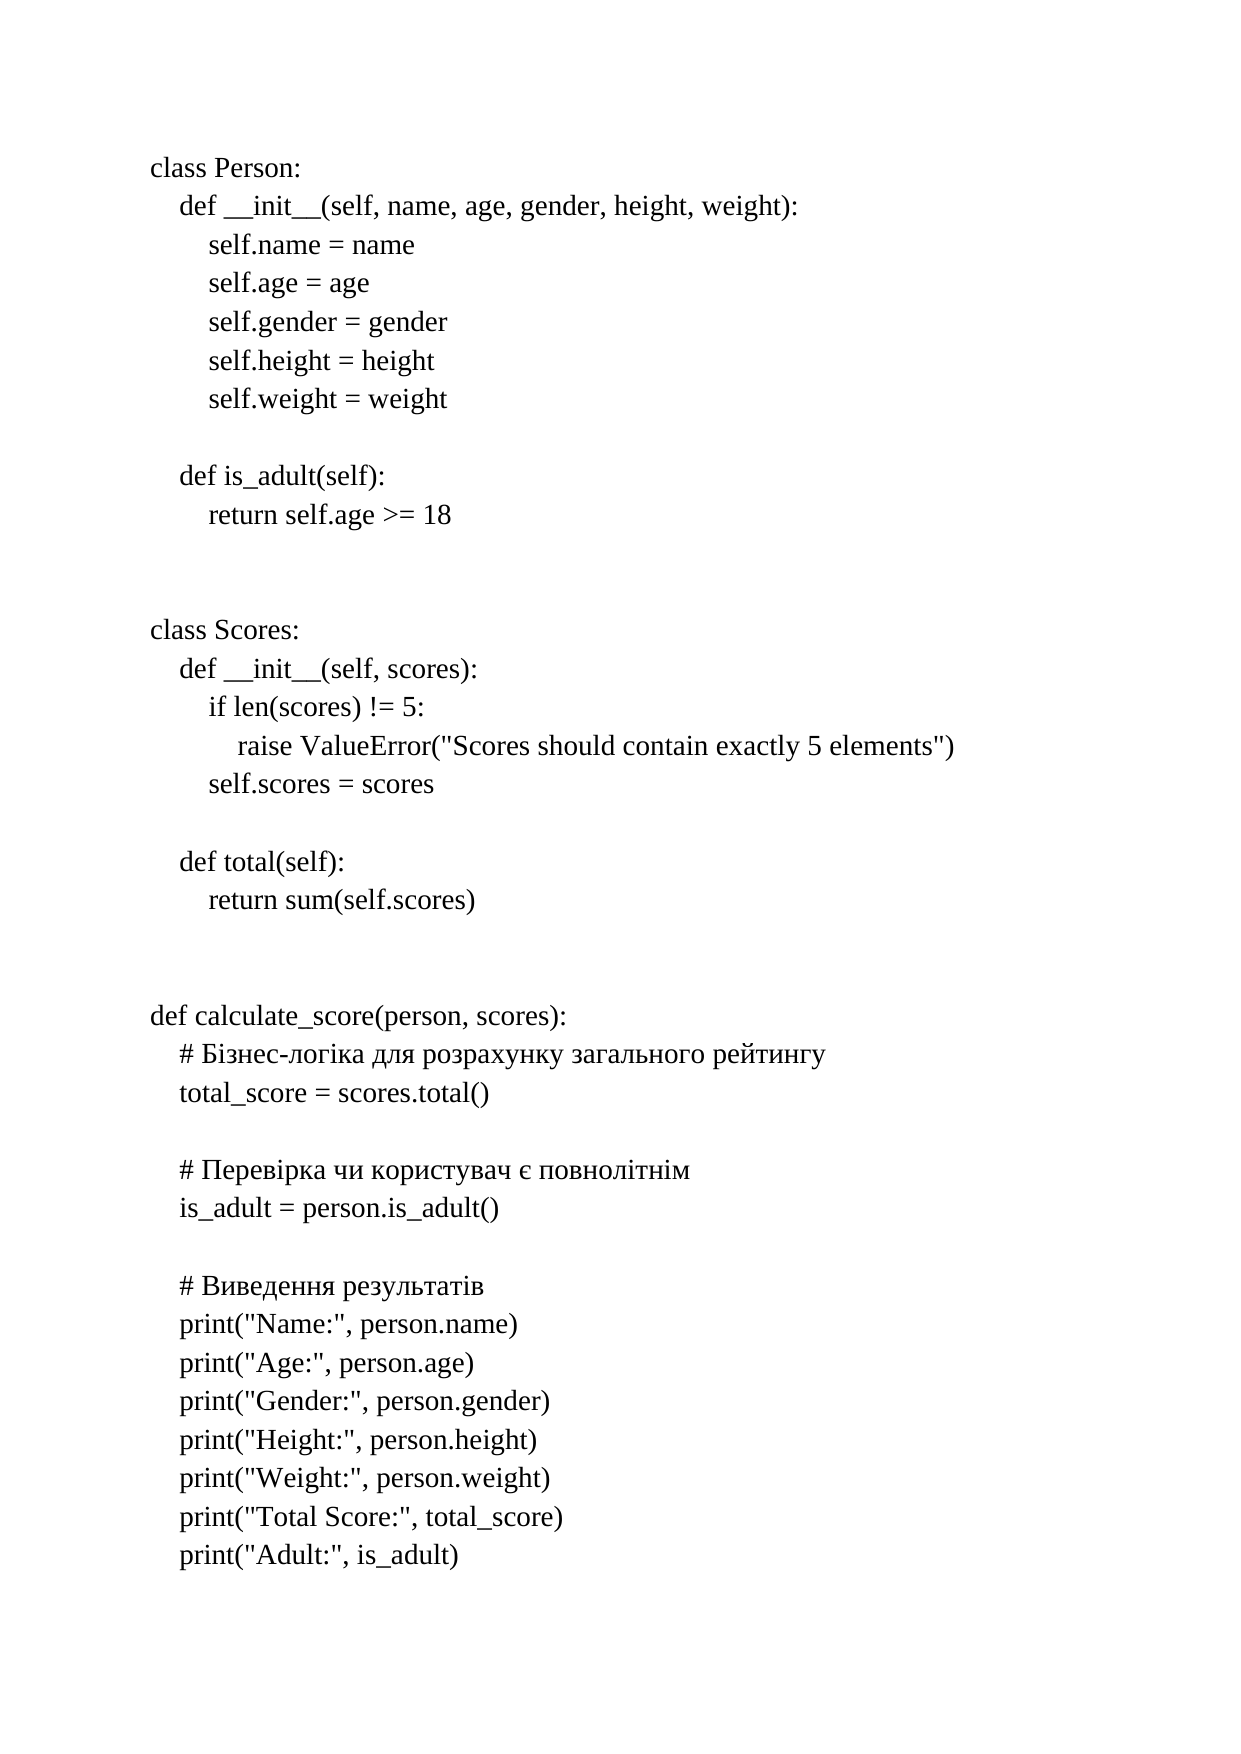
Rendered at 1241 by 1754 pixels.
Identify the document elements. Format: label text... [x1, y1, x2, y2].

text return sum(self.scores) [150, 882, 1090, 916]
text self.name = name [150, 227, 1090, 261]
text raise ValueError("Scores should contain exactly 5 elements") [150, 728, 1090, 762]
text total_score = scores.total() [150, 1075, 1090, 1108]
text def is_adult(self): [150, 458, 1090, 492]
text self.scores = scores [150, 767, 1090, 800]
text print("Age:", person.age) [150, 1345, 1090, 1378]
text # Перевірка чи користувач є повнолітнім [150, 1152, 1090, 1186]
text class Scores: [150, 612, 1090, 646]
text def __init__(self, scores): [150, 651, 1090, 684]
text # Виведення результатів [150, 1268, 1090, 1301]
text def __init__(self, name, age, gender, height, weight): [150, 188, 1090, 222]
text is_adult = person.is_adult() [150, 1191, 1090, 1224]
text print("Height:", person.height) [150, 1422, 1090, 1455]
text def total(self): [150, 844, 1090, 877]
text print("Gender:", person.gender) [150, 1383, 1090, 1417]
text print("Weight:", person.weight) [150, 1460, 1090, 1494]
text self.gender = gender [150, 304, 1090, 338]
text def calculate_score(person, scores): [150, 998, 1090, 1031]
text self.age = age [150, 266, 1090, 299]
text # Бізнес-логіка для розрахунку загального рейтингу [150, 1036, 1090, 1070]
text if len(scores) != 5: [150, 689, 1090, 723]
text class Person: [150, 150, 1090, 183]
text self.weight = weight [150, 381, 1090, 415]
text self.height = height [150, 343, 1090, 376]
text print("Name:", person.name) [150, 1306, 1090, 1340]
text print("Adult:", is_adult) [150, 1537, 1090, 1571]
text print("Total Score:", total_score) [150, 1499, 1090, 1532]
text return self.age >= 18 [150, 497, 1090, 530]
